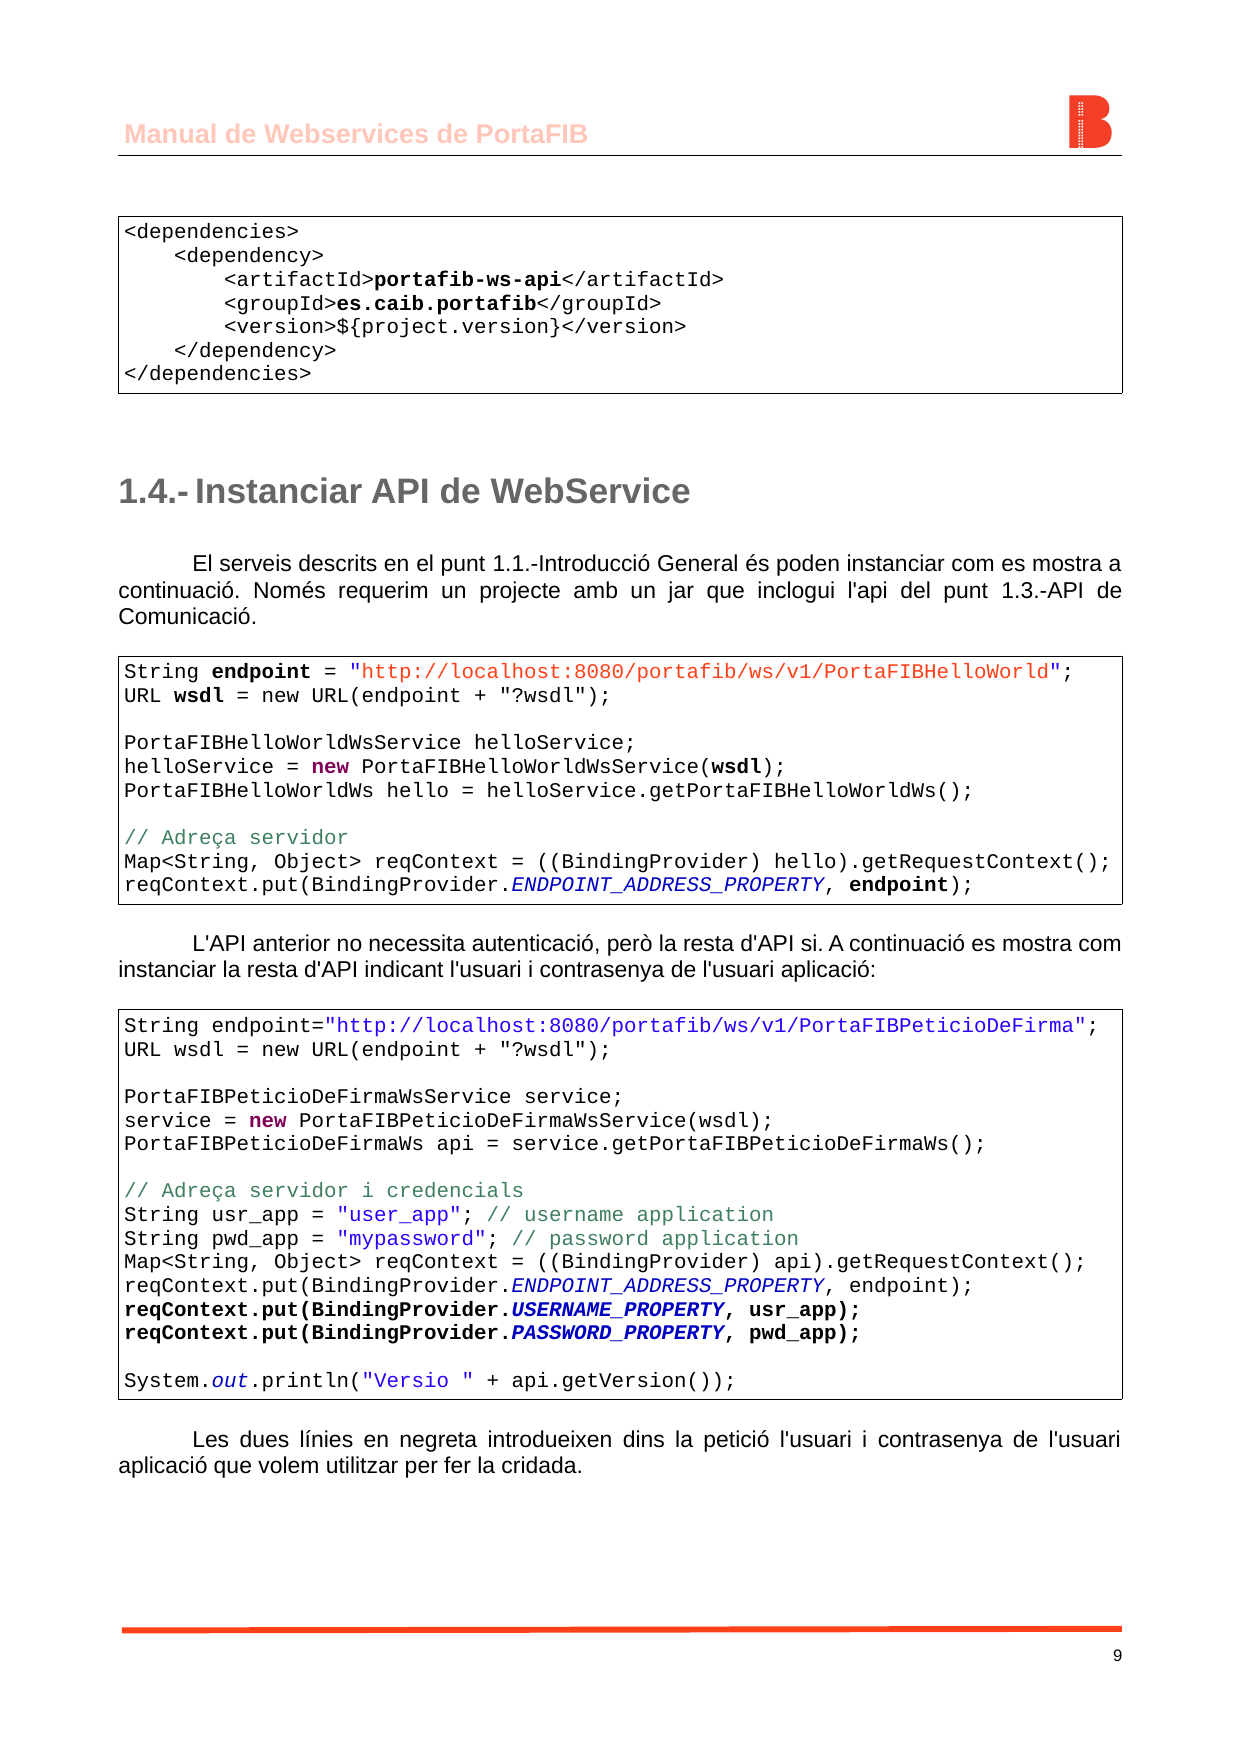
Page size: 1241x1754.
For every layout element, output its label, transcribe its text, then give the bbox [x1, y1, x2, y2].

table_header <dependencies> <dependency> <artifactId>portafib-ws-api</artifactId> <groupId>es.caib.portafib</groupId> <version>${project.version}</version> </dependency> </dependencies> [119, 217, 1122, 393]
table_header String endpoint="http://localhost:8080/portafib/ws/v1/PortaFIBPeticioDeFirma"; URL wsdl = new URL(endpoint + "?wsdl"); PortaFIBPeticioDeFirmaWsService service; service = new PortaFIBPeticioDeFirmaWsService(wsdl); PortaFIBPeticioDeFirmaWs api = service.getPortaFIBPeticioDeFirmaWs(); // Adreça servidor i credencials String usr_app = "user_app"; // username application String pwd_app = "mypassword"; // password application Map<String, Object> reqContext = ((BindingProvider) api).getRequestContext(); reqContext.put(BindingProvider.ENDPOINT_ADDRESS_PROPERTY, endpoint); reqContext.put(BindingProvider.USERNAME_PROPERTY, usr_app); reqContext.put(BindingProvider.PASSWORD_PROPERTY, pwd_app); System.out.println("Versio " + api.getVersion()); [119, 1010, 1122, 1399]
text El serveis descrits en el punt 1.1.-Introducció General és poden instanciar com es mostra a continuació. Només requerim un projecte amb un jar que inclogui l'api del punt 1.3.-API de Comunicació. [118, 550, 1122, 629]
text L'API anterior no necessita autenticació, però la resta d'API si. A continuació es mostra com instanciar la resta d'API indicant l'usuari i contrasenya de l'usuari aplicació: [118, 930, 1122, 983]
picture [1063, 94, 1117, 150]
table_header String endpoint = "http://localhost:8080/portafib/ws/v1/PortaFIBHelloWorld"; URL wsdl = new URL(endpoint + "?wsdl"); PortaFIBHelloWorldWsService helloService; helloService = new PortaFIBHelloWorldWsService(wsdl); PortaFIBHelloWorldWs hello = helloService.getPortaFIBHelloWorldWs(); // Adreça servidor Map<String, Object> reqContext = ((BindingProvider) hello).getRequestContext(); reqContext.put(BindingProvider.ENDPOINT_ADDRESS_PROPERTY, endpoint); [119, 657, 1122, 904]
text Les dues línies en negreta introdueixen dins la petició l'usuari i contrasenya de l'usuari aplicació que volem utilitzar per fer la cridada. [118, 1426, 1122, 1478]
subtitle Instanciar API de WebService [118, 471, 1122, 511]
